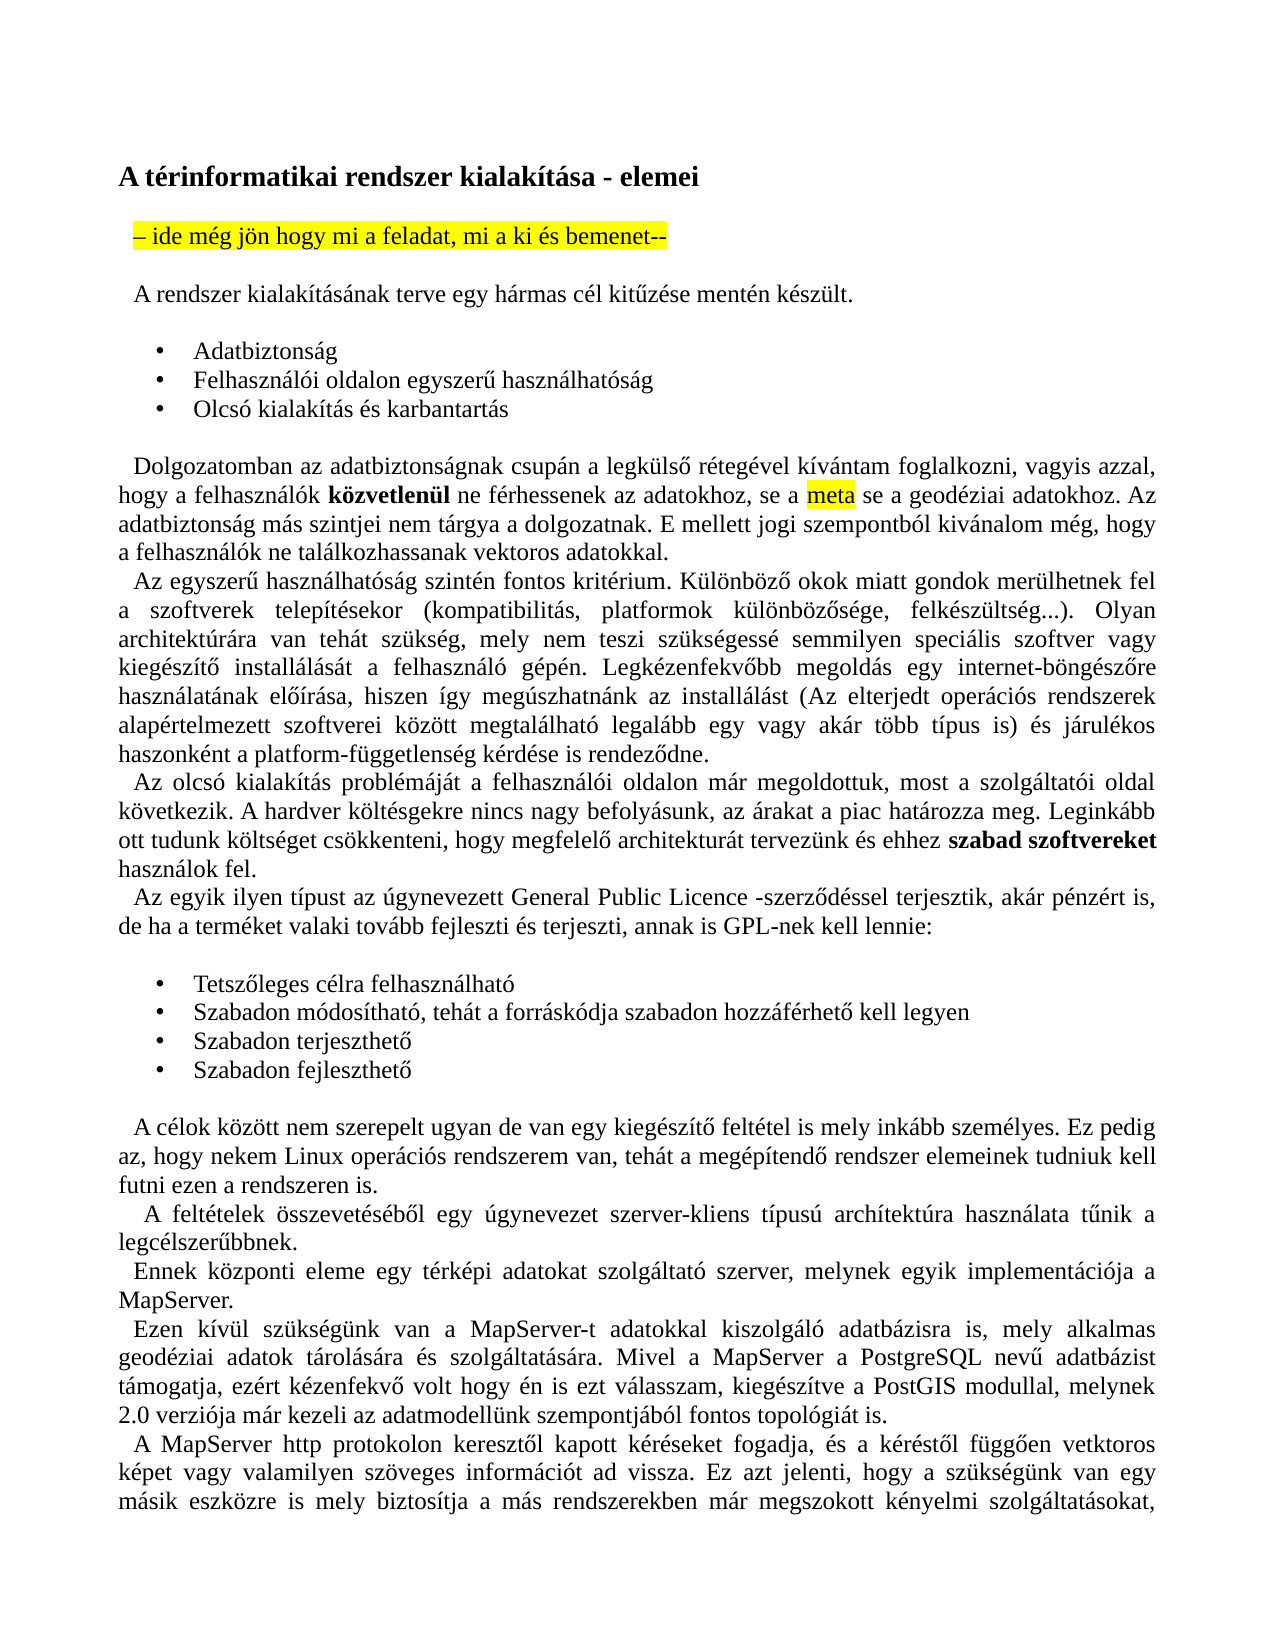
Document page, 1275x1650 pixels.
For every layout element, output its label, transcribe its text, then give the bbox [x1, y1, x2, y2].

text Dolgozatomban az adatbiztonságnak csupán a legkülső rétegével kívántam foglalkozni, vagyis azzal, hogy a felhasználók közvetlenül ne férhessenek az adatokhoz, se a meta se a geodéziai adatokhoz. Az adatbiztonság más szintjei nem tárgya a dolgozatnak. E mellett jogi szempontból kivánalom még, hogy a felhasználók ne találkozhassanak vektoros adatokkal. [118, 451, 1157, 566]
list Szabadon fejleszthető [156, 1055, 1157, 1084]
text Az egyszerű használhatóság szintén fontos kritérium. Különböző okok miatt gondok merülhetnek fel a szoftverek telepítésekor (kompatibilitás, platformok különbözősége, felkészültség...). Olyan architektúrára van tehát szükség, mely nem teszi szükségessé semmilyen speciális szoftver vagy kiegészítő installálását a felhasználó gépén. Legkézenfekvőbb megoldás egy internet-böngészőre használatának előírása, hiszen így megúszhatnánk az installálást (Az elterjedt operációs rendszerek alapértelmezett szoftverei között megtalálható legalább egy vagy akár több típus is) és járulékos haszonként a platform-függetlenség kérdése is rendeződne. [118, 566, 1157, 767]
text A rendszer kialakításának terve egy hármas cél kitűzése mentén készült. [118, 279, 1157, 307]
list Adatbiztonság [156, 336, 1157, 365]
list Tetszőleges célra felhasználható [156, 969, 1157, 997]
list Szabadon terjeszthető [156, 1026, 1157, 1055]
text – ide még jön hogy mi a feladat, mi a ki és bemenet-- [118, 221, 1157, 250]
text Az egyik ilyen típust az úgynevezett General Public Licence -szerződéssel terjesztik, akár pénzért is, de ha a terméket valaki tovább fejleszti és terjeszti, annak is GPL-nek kell lennie: [118, 882, 1157, 940]
text A célok között nem szerepelt ugyan de van egy kiegészítő feltétel is mely inkább személyes. Ez pedig az, hogy nekem Linux operációs rendszerem van, tehát a megépítendő rendszer elemeinek tudniuk kell futni ezen a rendszeren is. [118, 1112, 1157, 1199]
text A térinformatikai rendszer kialakítása - elemei [118, 159, 1157, 192]
text Az olcsó kialakítás problémáját a felhasználói oldalon már megoldottuk, most a szolgáltatói oldal következik. A hardver költésgekre nincs nagy befolyásunk, az árakat a piac határozza meg. Leginkább ott tudunk költséget csökkenteni, hogy megfelelő architekturát tervezünk és ehhez szabad szoftvereket használok fel. [118, 767, 1157, 882]
text Ennek központi eleme egy térképi adatokat szolgáltató szerver, melynek egyik implementációja a MapServer. [118, 1256, 1157, 1314]
list Szabadon módosítható, tehát a forráskódja szabadon hozzáférhető kell legyen [156, 997, 1157, 1026]
list Felhasználói oldalon egyszerű használhatóság [156, 365, 1157, 394]
text A MapServer http protokolon keresztől kapott kéréseket fogadja, és a kéréstől függően vetktoros képet vagy valamilyen szöveges információt ad vissza. Ez azt jelenti, hogy a szükségünk van egy másik eszközre is mely biztosítja a más rendszerekben már megszokott kényelmi szolgáltatásokat, [118, 1429, 1157, 1515]
text Ezen kívül szükségünk van a MapServer-t adatokkal kiszolgáló adatbázisra is, mely alkalmas geodéziai adatok tárolására és szolgáltatására. Mivel a MapServer a PostgreSQL nevű adatbázist támogatja, ezért kézenfekvő volt hogy én is ezt válasszam, kiegészítve a PostGIS modullal, melynek 2.0 verziója már kezeli az adatmodellünk szempontjából fontos topológiát is. [118, 1314, 1157, 1429]
text A feltételek összevetéséből egy úgynevezet szerver-kliens típusú archítektúra használata tűnik a legcélszerűbbnek. [118, 1199, 1157, 1256]
list Olcsó kialakítás és karbantartás [156, 394, 1157, 422]
